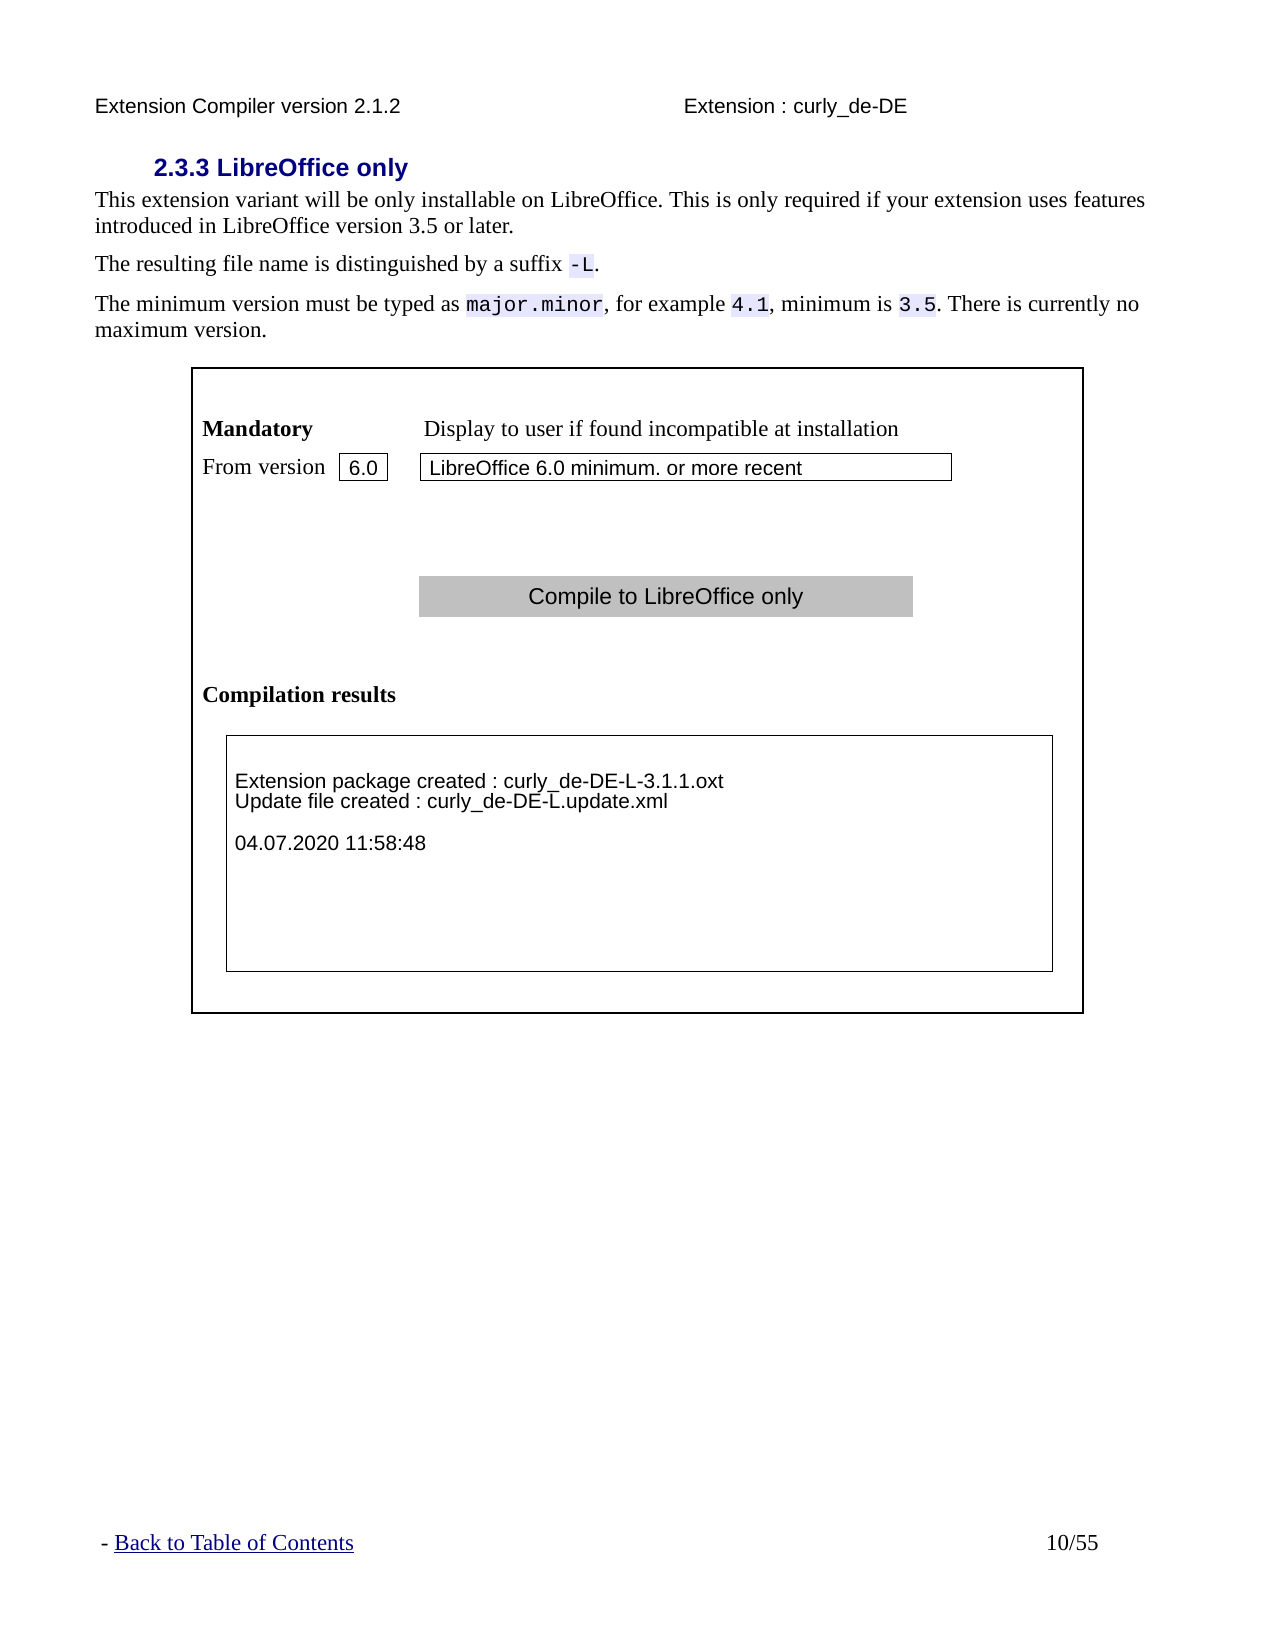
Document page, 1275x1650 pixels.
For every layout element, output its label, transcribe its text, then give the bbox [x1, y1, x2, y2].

text The resulting file name is distinguished by a suffix -L. [94, 251, 1181, 278]
text This extension variant will be only installable on LibreOffice. This is only required if your extension uses features introduced in LibreOffice version 3.5 or later. [94, 187, 1181, 238]
text Mandatory Display to user if found incompatible at installation [202, 416, 1073, 442]
text [388, 454, 420, 480]
text Compilation results [202, 682, 1073, 708]
subtitle LibreOffice only [153, 153, 1181, 181]
text From version [202, 454, 339, 480]
text The minimum version must be typed as major.minor, for example 4.1, minimum is 3.5. There is currently no maximum version. [94, 290, 1181, 343]
text [952, 454, 1073, 480]
